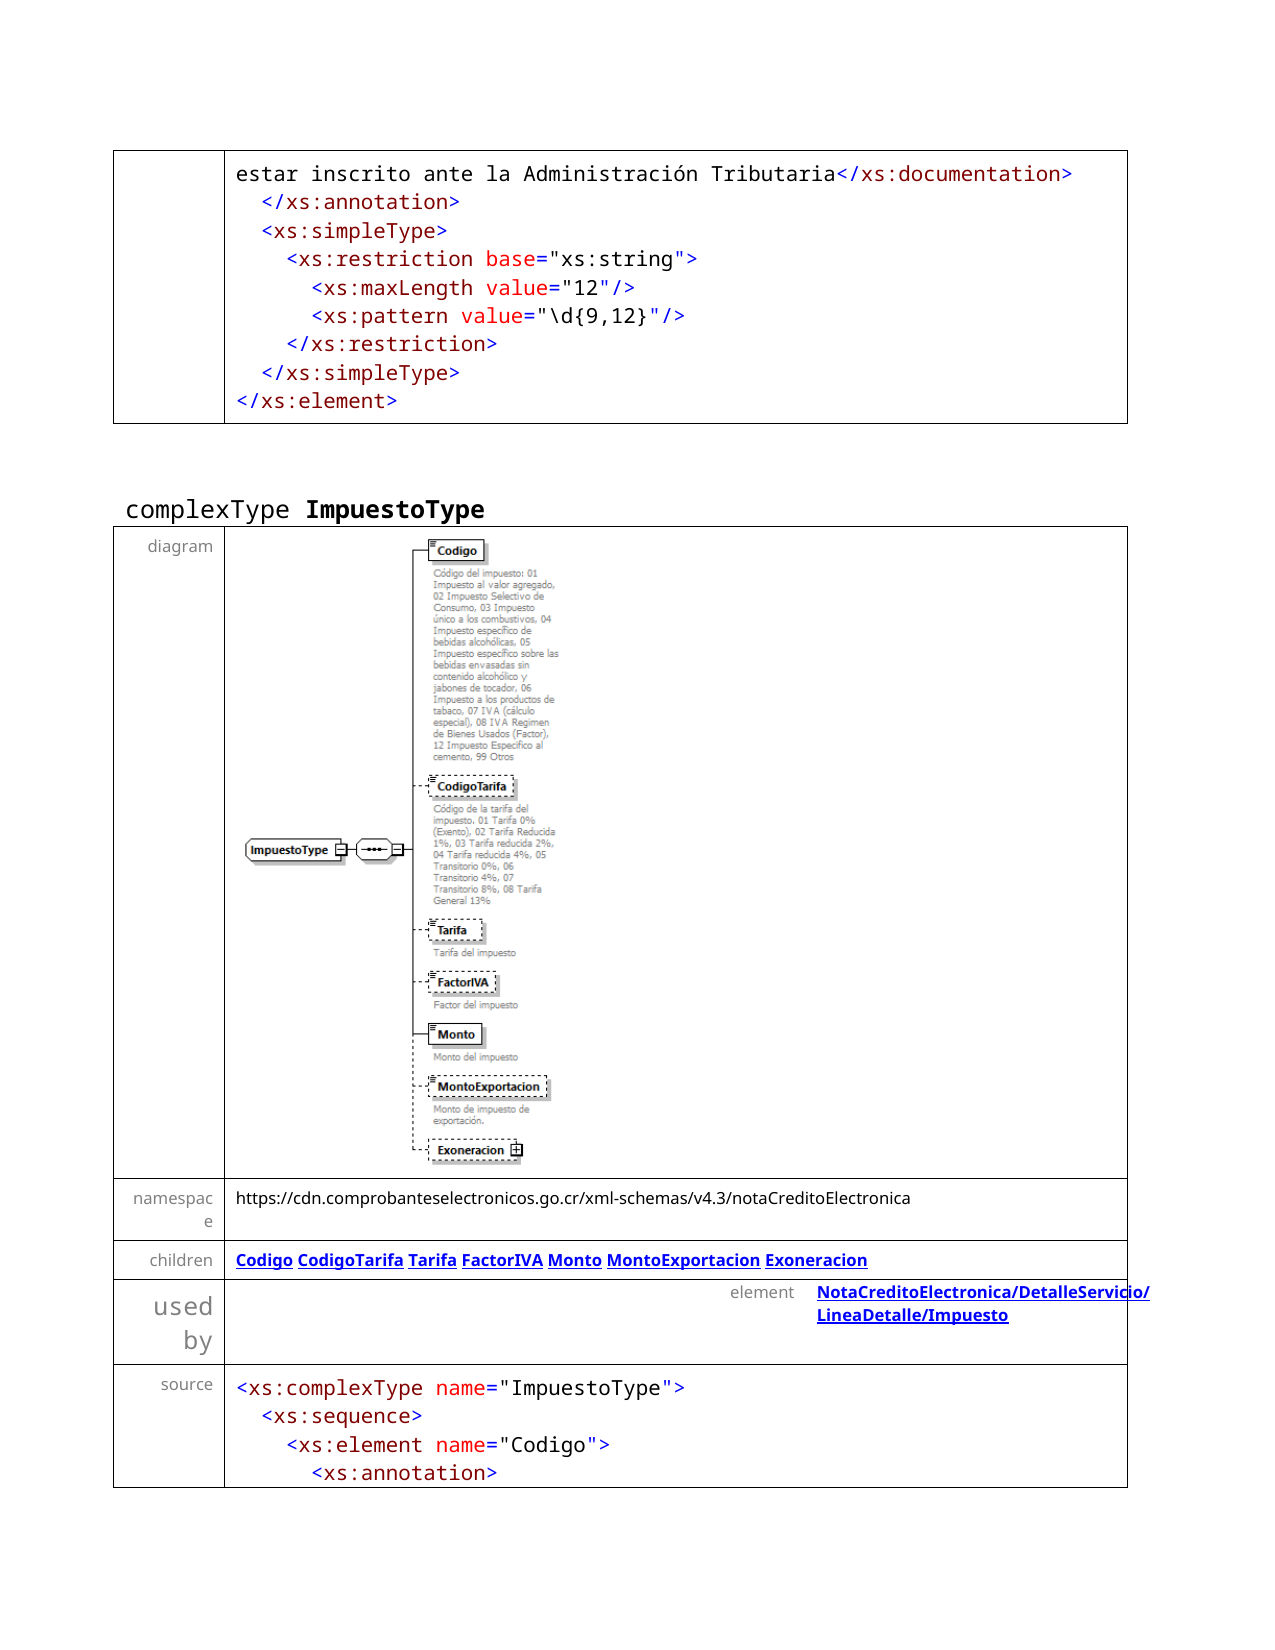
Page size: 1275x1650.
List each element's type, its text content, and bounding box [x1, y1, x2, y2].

table_cell namespace [114, 1179, 224, 1240]
table_header NotaCreditoElectronica/DetalleServicio/LineaDetalle/Impuesto [805, 1280, 1127, 1326]
table_cell https://cdn.comprobanteselectronicos.go.cr/xml-schemas/v4.3/notaCreditoElectronica [225, 1179, 1127, 1240]
table_cell source [114, 1365, 224, 1487]
table_cell children [114, 1241, 224, 1279]
table_cell used by [114, 1280, 224, 1364]
table_cell Codigo CodigoTarifa Tarifa FactorIVA Monto MontoExportacion Exoneracion [225, 1241, 1127, 1279]
table_header [225, 527, 1127, 1178]
table_header element [236, 1280, 805, 1326]
table_cell [114, 151, 224, 423]
table_header diagram [114, 527, 224, 1178]
table_cell estar inscrito ante la Administración Tributaria</xs:documentation> </xs:annotation> <xs:simpleType> <xs:restriction base="xs:string"> <xs:maxLength value="12"/> <xs:pattern value="\d{9,12}"/> </xs:restriction> </xs:simpleType> </xs:element> [225, 151, 1127, 423]
text complexType ImpuestoType [125, 492, 1150, 526]
table_cell [225, 1280, 1127, 1364]
table_cell <xs:complexType name="ImpuestoType"> <xs:sequence> <xs:element name="Codigo"> <xs:annotation> [225, 1365, 1127, 1487]
picture [235, 534, 569, 1170]
